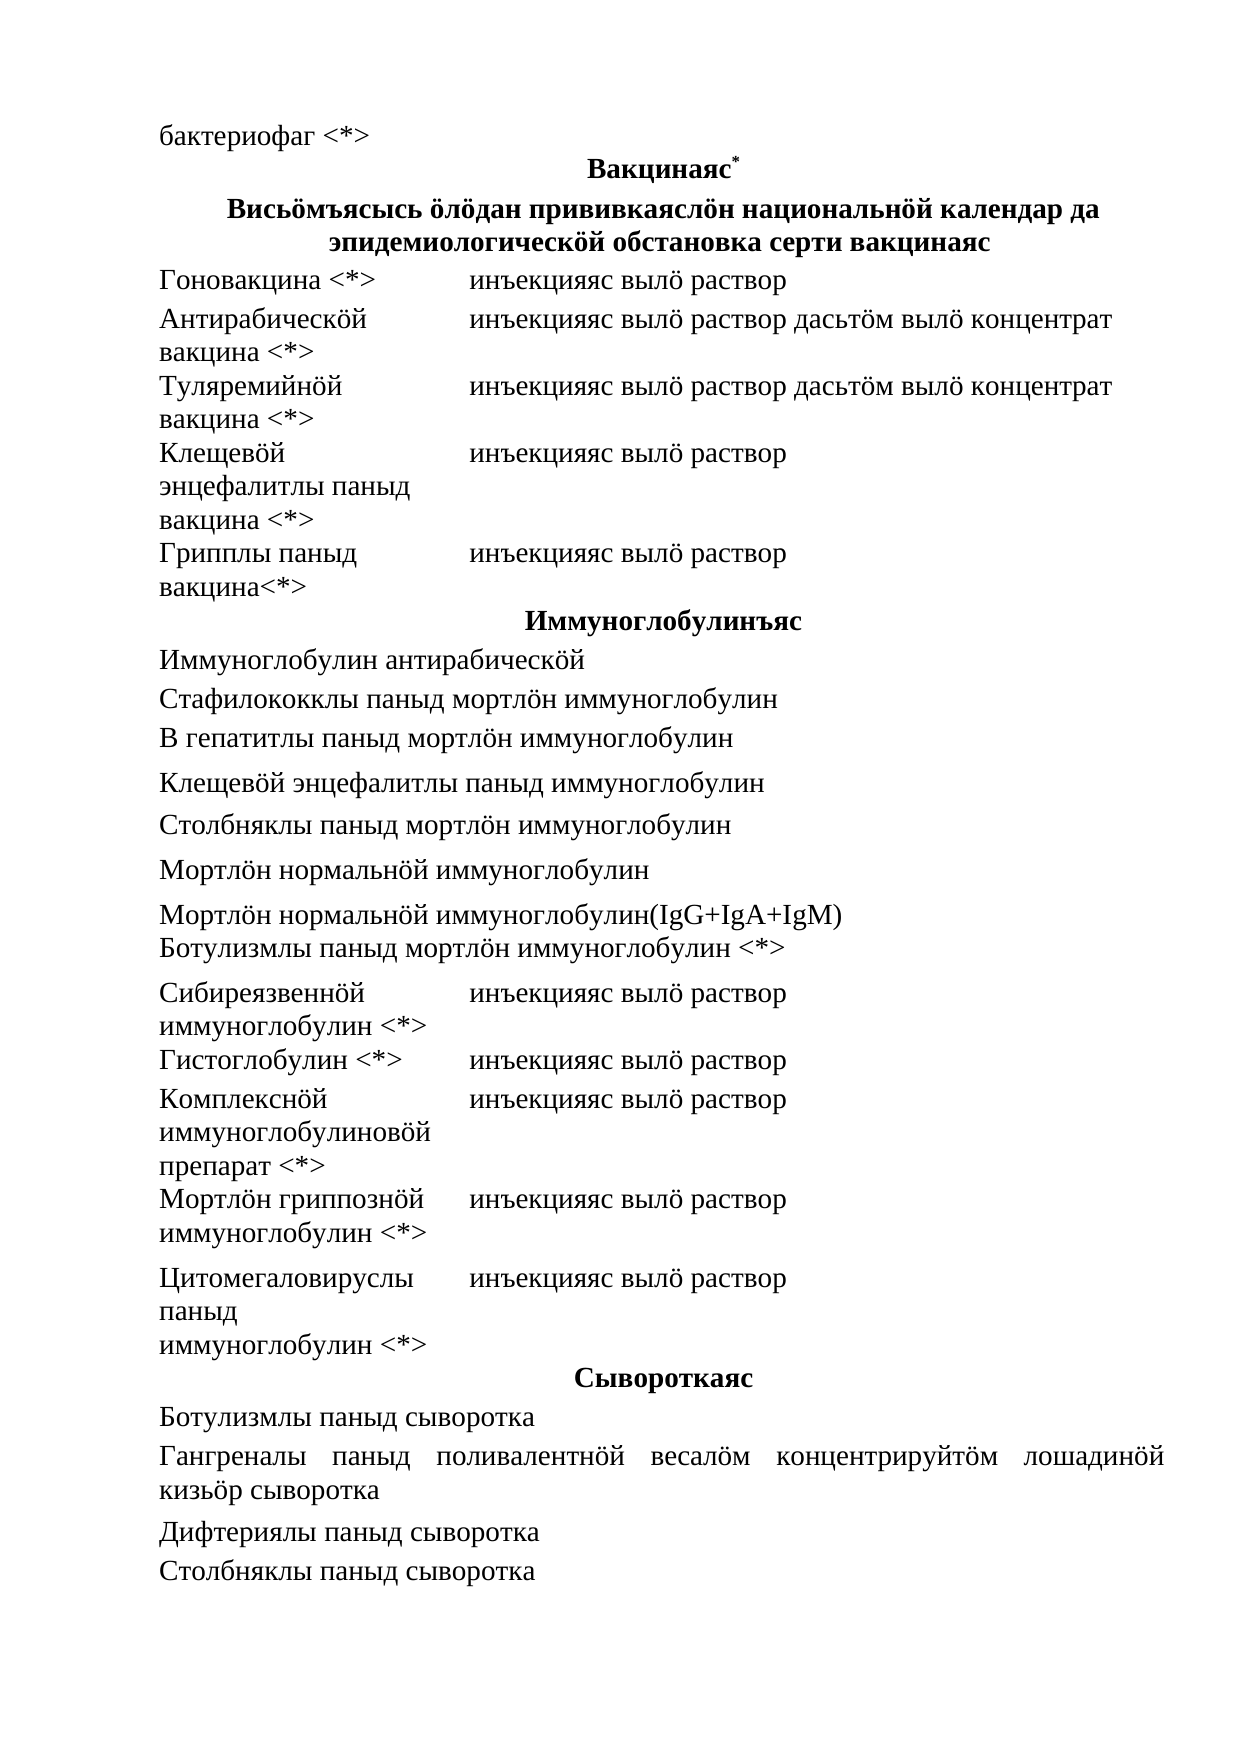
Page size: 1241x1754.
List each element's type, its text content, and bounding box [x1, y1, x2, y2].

table_cell Столбняклы паныд сыворотка [148, 1553, 1176, 1592]
table_cell Вакцинаяс* [148, 152, 1179, 191]
table_cell Клещевöй энцефалитлы паныд вакцина <*> [148, 435, 458, 536]
table_cell Мортлöн гриппознöй иммуноглобулин <*> [148, 1182, 458, 1260]
table_cell бактериофаг <*> [148, 118, 458, 152]
table_cell Гангреналы паныд поливалентнöй весалöм концентрируйтöм лошадинöй кизьöр сыворотка [148, 1439, 1176, 1514]
table_cell Стафилококклы паныд мортлöн иммуноглобулин [148, 681, 1176, 720]
table_cell Комплекснöй иммуноглобулиновöй препарат <*> [148, 1081, 458, 1182]
table_cell инъекцияяс вылö раствор дасьтöм вылö концентрат [458, 301, 1176, 368]
table_cell В гепатитлы паныд мортлöн иммуноглобулин [148, 720, 1176, 765]
table_cell Сибиреязвеннöй иммуноглобулин <*> [148, 975, 458, 1042]
table_cell Висьöмъясысь öлöдан прививкаяслöн национальнöй календар да эпидемиологическöй обстановка серти вакцинаяс [148, 191, 1179, 262]
table_cell инъекцияяс вылö раствор [458, 262, 1176, 301]
table_cell инъекцияяс вылö раствор [458, 1081, 1176, 1182]
table_cell Мортлöн нормальнöй иммуноглобулин [148, 853, 1176, 897]
table_cell Грипплы паныд вакцина<*> [148, 536, 458, 603]
table_cell Гистоглобулин <*> [148, 1042, 458, 1081]
table_cell Клещевöй энцефалитлы паныд иммуноглобулин [148, 765, 1176, 807]
table_cell Сывороткаяс [148, 1360, 1179, 1399]
table_cell Столбняклы паныд мортлöн иммуноглобулин [148, 807, 1176, 852]
table_cell Ботулизмлы паныд сыворотка [148, 1400, 1176, 1438]
table_cell инъекцияяс вылö раствор [458, 1260, 1176, 1360]
table_cell Иммуноглобулинъяс [148, 603, 1179, 642]
table_cell Ботулизмлы паныд мортлöн иммуноглобулин <*> [148, 931, 1176, 975]
table_cell инъекцияяс вылö раствор [458, 975, 1176, 1042]
table_cell Мортлöн нормальнöй иммуноглобулин(IgG+IgA+IgM) [148, 897, 1176, 931]
table_cell Антирабическöй вакцина <*> [148, 301, 458, 368]
table_cell Гоновакцина <*> [148, 262, 458, 301]
table_cell [458, 118, 1176, 152]
table_cell инъекцияяс вылö раствор дасьтöм вылö концентрат [458, 368, 1176, 435]
table_cell Иммуноглобулин антирабическöй [148, 642, 1176, 681]
table_cell Цитомегаловируслы паныд иммуноглобулин <*> [148, 1260, 458, 1360]
table_cell инъекцияяс вылö раствор [458, 1182, 1176, 1260]
table_cell инъекцияяс вылö раствор [458, 1042, 1176, 1081]
table_cell Туляремийнöй вакцина <*> [148, 368, 458, 435]
table_cell Дифтериялы паныд сыворотка [148, 1514, 1176, 1553]
table_cell инъекцияяс вылö раствор [458, 536, 1176, 603]
table_cell инъекцияяс вылö раствор [458, 435, 1176, 536]
